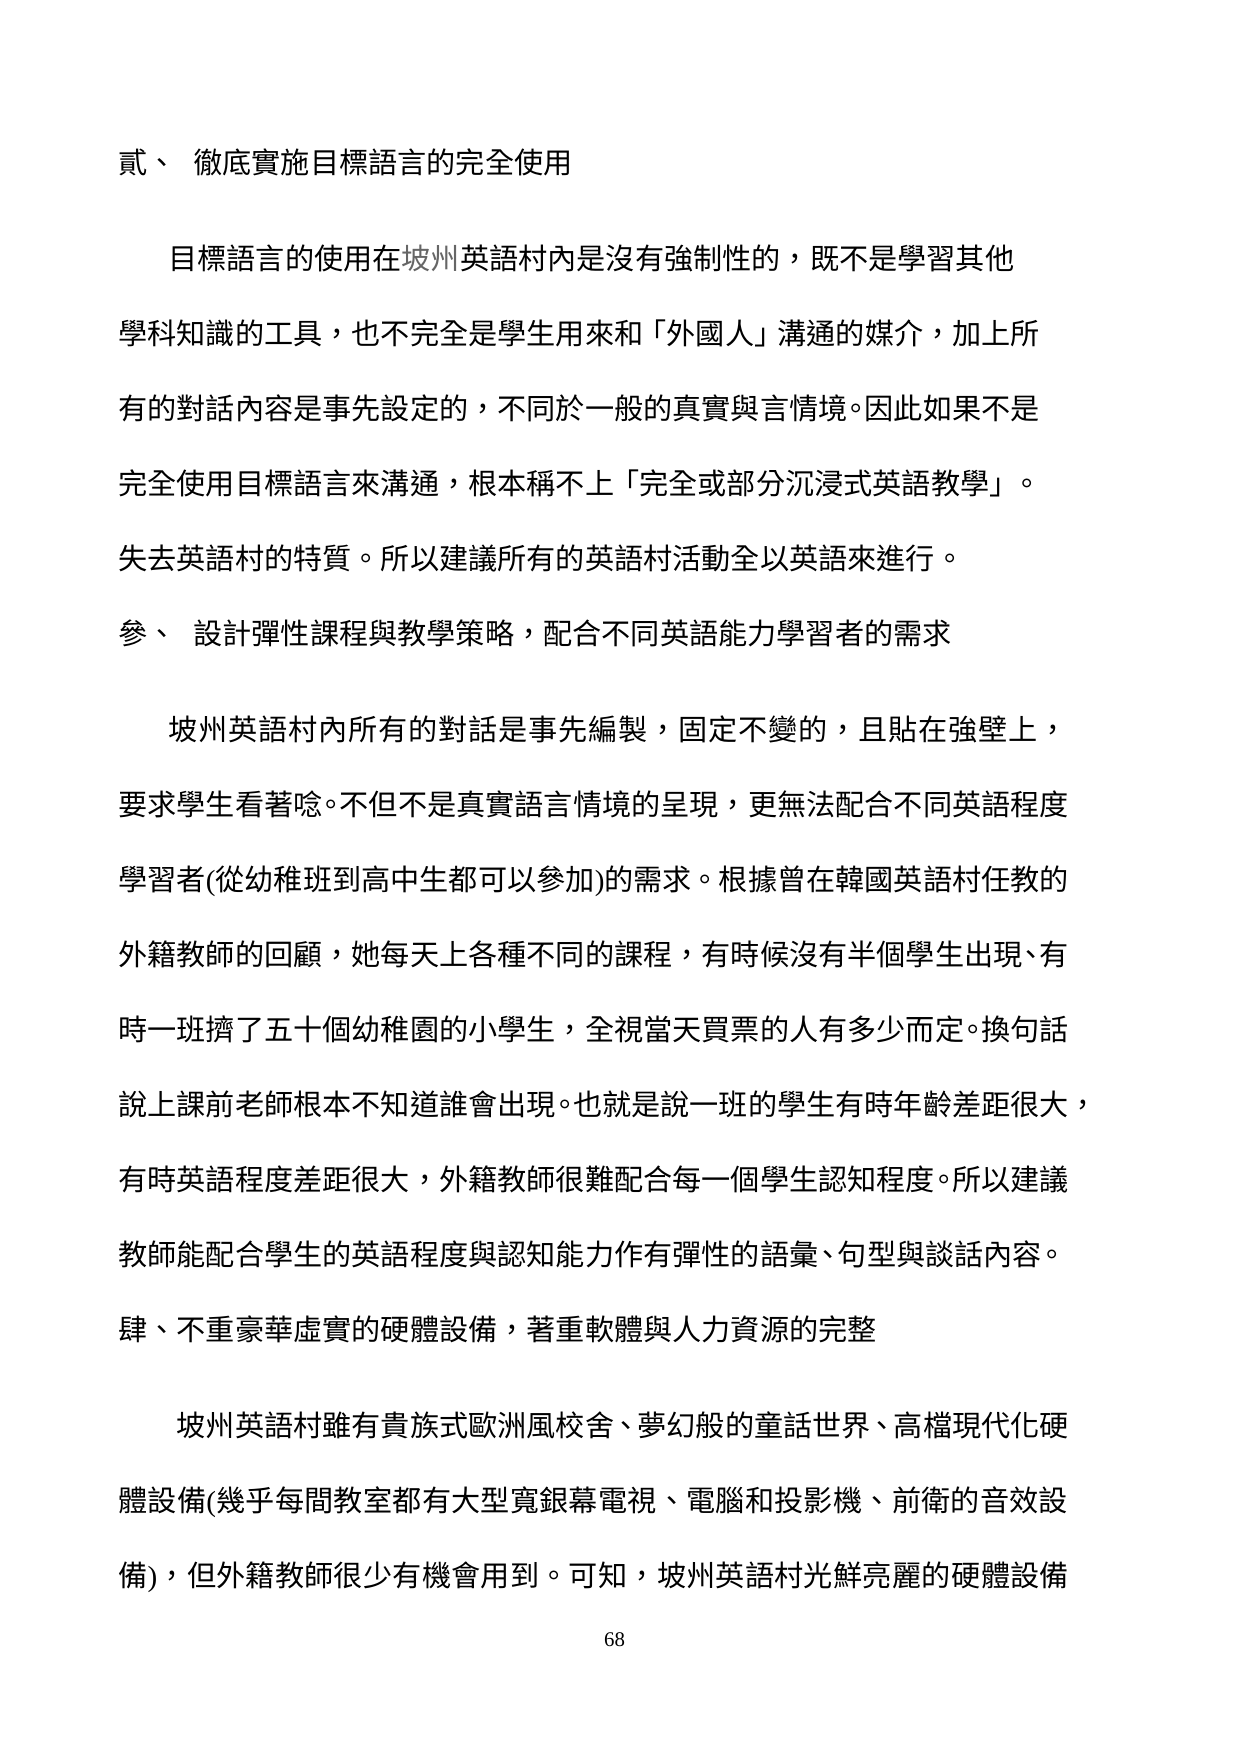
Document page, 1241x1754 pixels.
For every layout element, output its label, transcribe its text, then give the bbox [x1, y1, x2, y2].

subtitle 設計彈性課程與教學策略，配合不同英語能力學習者的需求 [118, 594, 1069, 669]
text 坡州英語村雖有貴族式歐洲風校舍、夢幻般的童話世界、高檔現代化硬體設備(幾乎每間教室都有大型寬銀幕電視、電腦和投影機、前衛的音效設備)，但外籍教師很少有機會用到。可知，坡州英語村光鮮亮麗的硬體設備 [118, 1386, 1069, 1611]
text 坡州英語村內所有的對話是事先編製，固定不變的，且貼在強壁上，要求學生看著唸。不但不是真實語言情境的呈現，更無法配合不同英語程度學習者(從幼稚班到高中生都可以參加)的需求。根據曾在韓國英語村任教的外籍教師的回顧，她每天上各種不同的課程，有時候沒有半個學生出現、有時一班擠了五十個幼稚園的小學生，全視當天買票的人有多少而定。換句話說上課前老師根本不知道誰會出現。也就是說一班的學生有時年齡差距很大，有時英語程度差距很大，外籍教師很難配合每一個學生認知程度。所以建議教師能配合學生的英語程度與認知能力作有彈性的語彙、句型與談話內容。 [118, 690, 1069, 1290]
subtitle 徹底實施目標語言的完全使用 [118, 123, 1069, 198]
text 目標語言的使用在坡州英語村內是沒有強制性的，既不是學習其他學科知識的工具，也不完全是學生用來和「外國人」溝通的媒介，加上所有的對話內容是事先設定的，不同於一般的真實與言情境。因此如果不是完全使用目標語言來溝通，根本稱不上「完全或部分沉浸式英語教學」。失去英語村的特質。所以建議所有的英語村活動全以英語來進行。 [118, 219, 1039, 594]
subtitle 肆、不重豪華虛實的硬體設備，著重軟體與人力資源的完整 [118, 1290, 1069, 1365]
